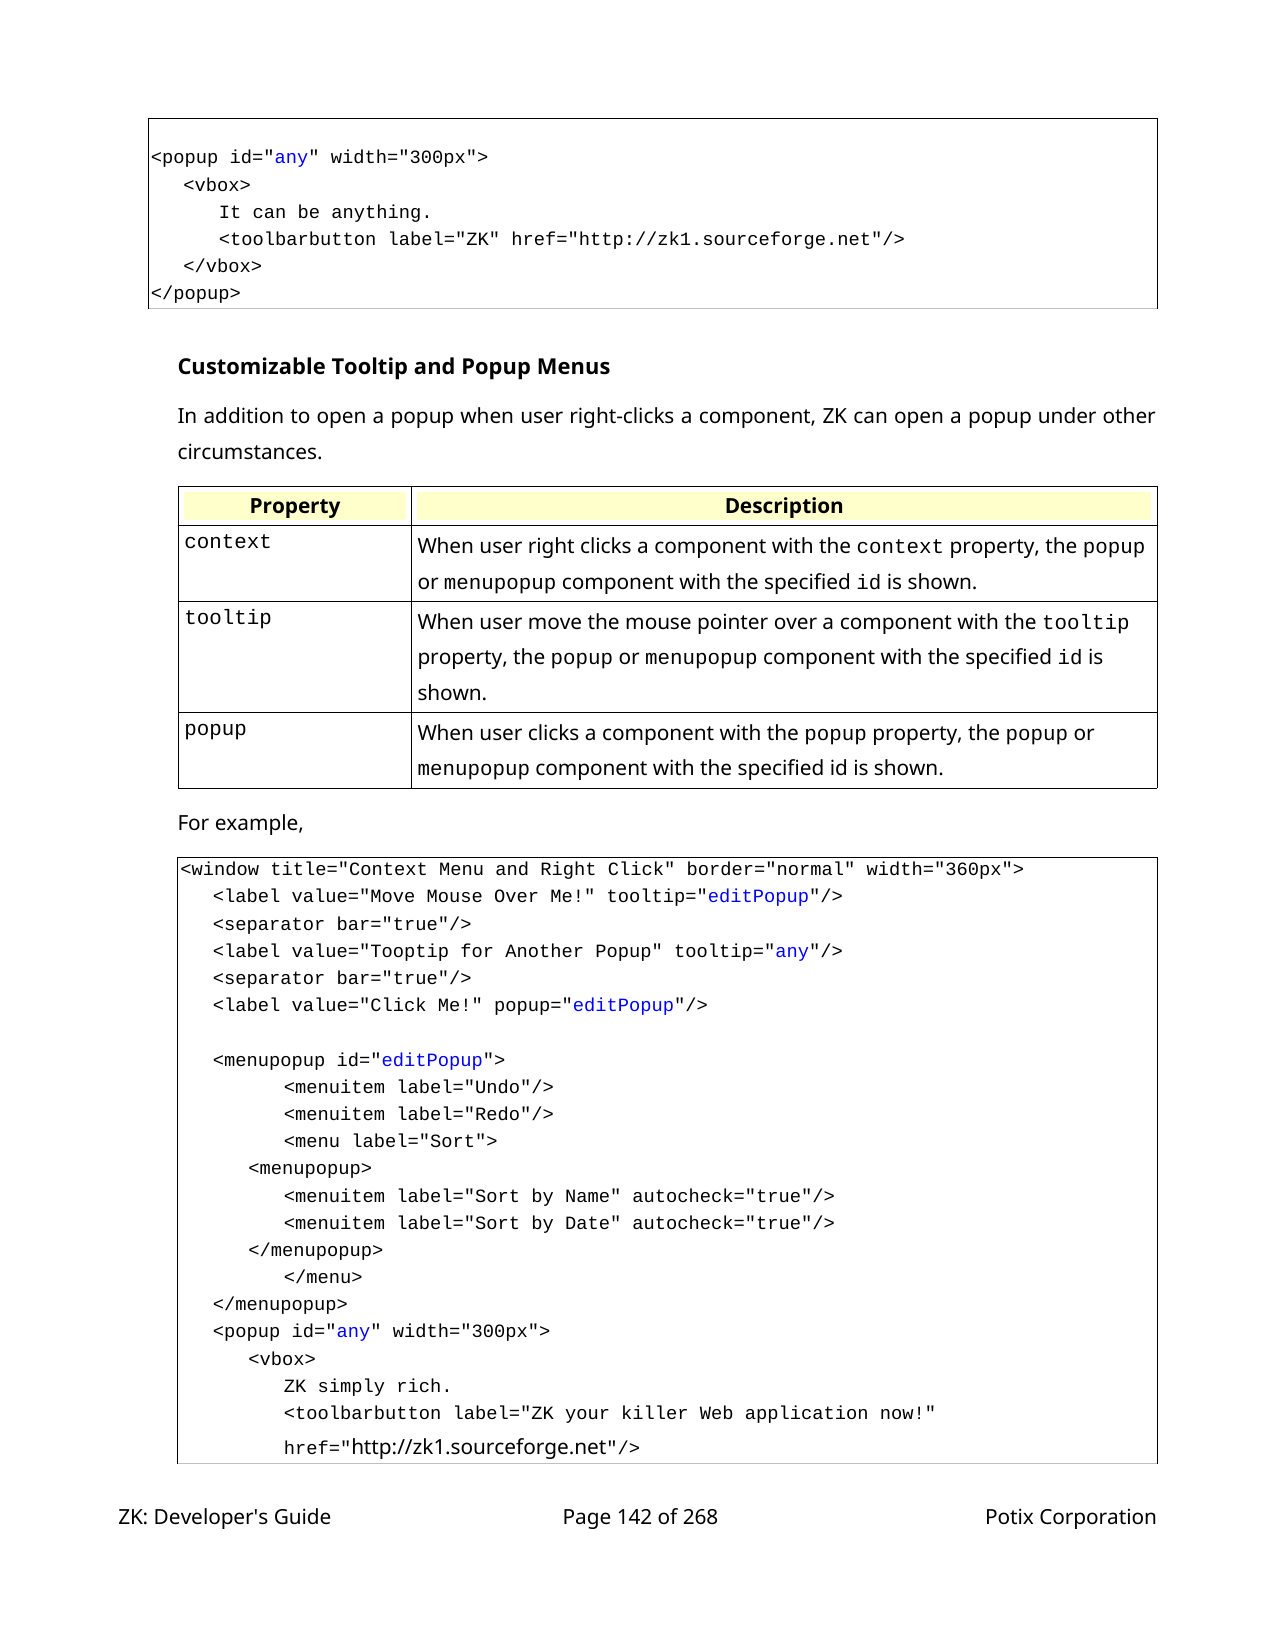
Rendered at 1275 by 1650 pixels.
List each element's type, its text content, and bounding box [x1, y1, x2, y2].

text <menu label="Sort"> [178, 1129, 1157, 1153]
text <separator bar="true"/> [178, 912, 1157, 936]
table_header Property [179, 487, 411, 525]
text <window title="Context Menu and Right Click" border="normal" width="360px"> [178, 858, 1157, 881]
text <menuitem label="Undo"/> [178, 1075, 1157, 1099]
text It can be anything. [149, 200, 1157, 224]
text ZK simply rich. [178, 1374, 1157, 1398]
text In addition to open a popup when user right-clicks a component, ZK can open a popup under other circumstances. [177, 402, 1157, 465]
text <label value="Tooptip for Another Popup" tooltip="any"/> [178, 939, 1157, 963]
text </menupopup> [178, 1292, 1157, 1316]
text <separator bar="true"/> [178, 966, 1157, 990]
table_cell When user right clicks a component with the context property, the popup or menupopup component with the specified id is shown. [412, 526, 1157, 601]
text </menupopup> [178, 1238, 1157, 1262]
table_cell When user clicks a component with the popup property, the popup or menupopup component with the specified id is shown. [412, 713, 1157, 788]
table_header Description [412, 487, 1157, 525]
text <popup id="any" width="300px"> [149, 145, 1157, 169]
text <menupopup id="editPopup"> [178, 1047, 1157, 1072]
text </popup> [149, 281, 1157, 308]
text <menupopup> [178, 1156, 1157, 1181]
table_cell popup [179, 713, 411, 788]
table_cell When user move the mouse pointer over a component with the tooltip property, the popup or menupopup component with the specified id is shown. [412, 602, 1157, 712]
text <label value="Move Mouse Over Me!" tooltip="editPopup"/> [178, 884, 1157, 909]
text <vbox> [178, 1347, 1157, 1371]
text </vbox> [149, 254, 1157, 278]
text <toolbarbutton label="ZK" href="http://zk1.sourceforge.net"/> [149, 227, 1157, 251]
table_cell context [179, 526, 411, 601]
text <toolbarbutton label="ZK your killer Web application now!" href="http://zk1.sourceforge.net"/> [178, 1401, 1157, 1463]
text <label value="Click Me!" popup="editPopup"/> [178, 993, 1157, 1017]
text <menuitem label="Sort by Name" autocheck="true"/> [178, 1183, 1157, 1208]
text <menuitem label="Sort by Date" autocheck="true"/> [178, 1211, 1157, 1235]
subtitle Customizable Tooltip and Popup Menus [177, 351, 1157, 381]
text For example, [177, 808, 1157, 837]
text <vbox> [149, 172, 1157, 197]
text <menuitem label="Redo"/> [178, 1102, 1157, 1126]
table_cell tooltip [179, 602, 411, 712]
text </menu> [178, 1265, 1157, 1289]
text <popup id="any" width="300px"> [178, 1319, 1157, 1344]
